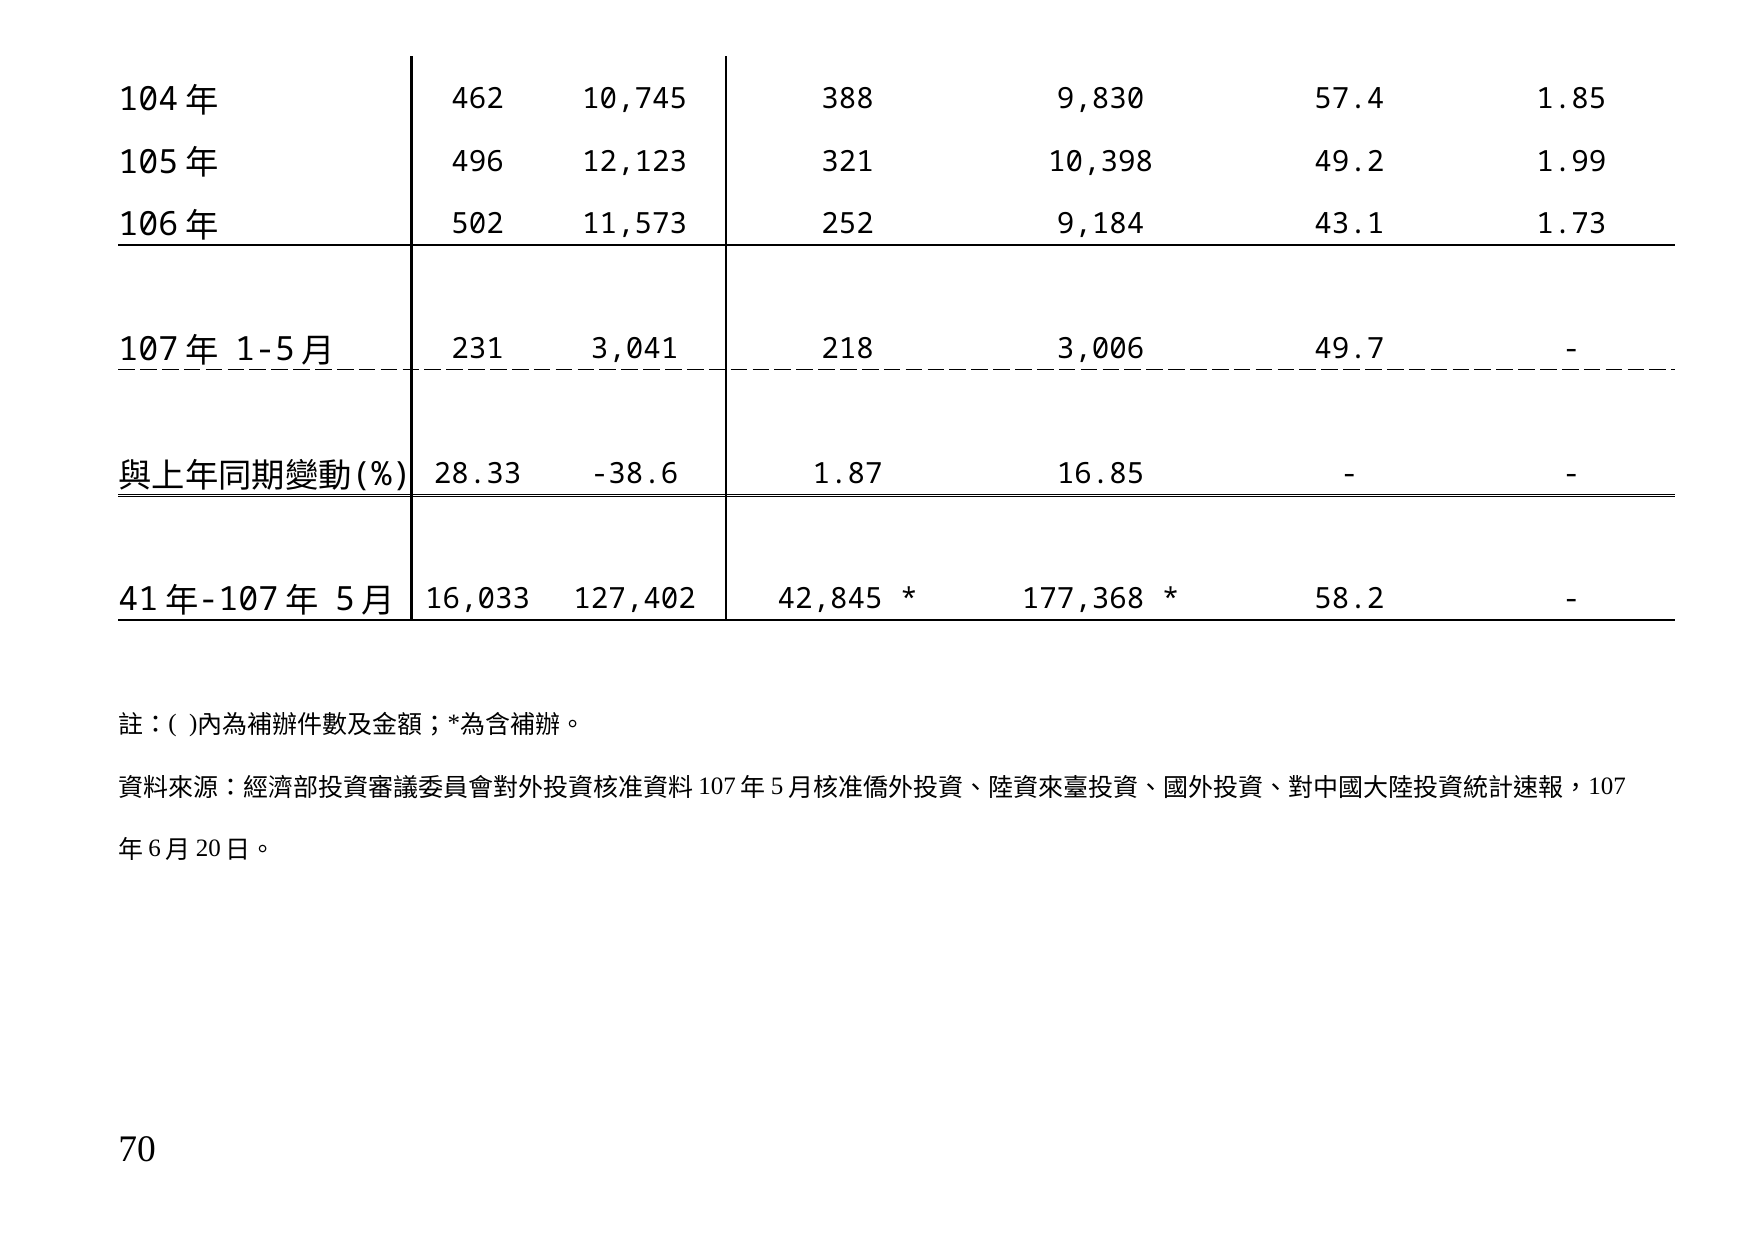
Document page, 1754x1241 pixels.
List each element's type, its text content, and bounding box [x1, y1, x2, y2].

table_cell 321 [727, 119, 969, 181]
table_cell 127,402 [543, 497, 725, 618]
table_cell 3,041 [543, 246, 725, 368]
table_cell 16,033 [413, 497, 543, 618]
table_cell 104年 [118, 56, 410, 118]
table_cell 11,573 [543, 181, 725, 243]
table_cell - [1467, 497, 1675, 618]
table_cell 105年 [118, 119, 410, 181]
table_cell 107年 1-5月 [118, 246, 410, 368]
table_cell - [1231, 369, 1467, 493]
table_cell 1.73 [1467, 181, 1675, 243]
table_cell 43.1 [1231, 181, 1467, 243]
table_cell -38.6 [543, 369, 725, 493]
table_cell 42,845 * [727, 497, 969, 618]
table_cell - [1467, 246, 1675, 368]
table_cell 252 [727, 181, 969, 243]
table_cell 16.85 [969, 369, 1231, 493]
table_cell 3,006 [969, 246, 1231, 368]
table_cell 496 [413, 119, 543, 181]
table_cell 12,123 [543, 119, 725, 181]
table_cell 502 [413, 181, 543, 243]
table_cell 49.2 [1231, 119, 1467, 181]
table_cell 1.85 [1467, 56, 1675, 118]
table_cell 218 [727, 246, 969, 368]
table_cell 41年-107年 5月 [118, 497, 410, 618]
table_cell 177,368 * [969, 497, 1231, 618]
table_cell 388 [727, 56, 969, 118]
table_cell 58.2 [1231, 497, 1467, 618]
text 註：( )內為補辦件數及金額；*為含補辦。 [118, 681, 1636, 743]
table_cell 10,398 [969, 119, 1231, 181]
table_cell 49.7 [1231, 246, 1467, 368]
table_cell 1.99 [1467, 119, 1675, 181]
table_cell 10,745 [543, 56, 725, 118]
table_cell 462 [413, 56, 543, 118]
table_cell 9,830 [969, 56, 1231, 118]
table_cell 57.4 [1231, 56, 1467, 118]
table_cell 9,184 [969, 181, 1231, 243]
table_cell 與上年同期變動(%) [118, 369, 410, 493]
table_cell - [1467, 369, 1675, 493]
table_cell 1.87 [727, 369, 969, 493]
table_cell 106年 [118, 181, 410, 243]
table_cell 231 [413, 246, 543, 368]
table_cell 28.33 [413, 369, 543, 493]
text 資料來源：經濟部投資審議委員會對外投資核准資料107年5月核准僑外投資、陸資來臺投資、國外投資、對中國大陸投資統計速報，107年6月20日。 [118, 743, 1636, 868]
